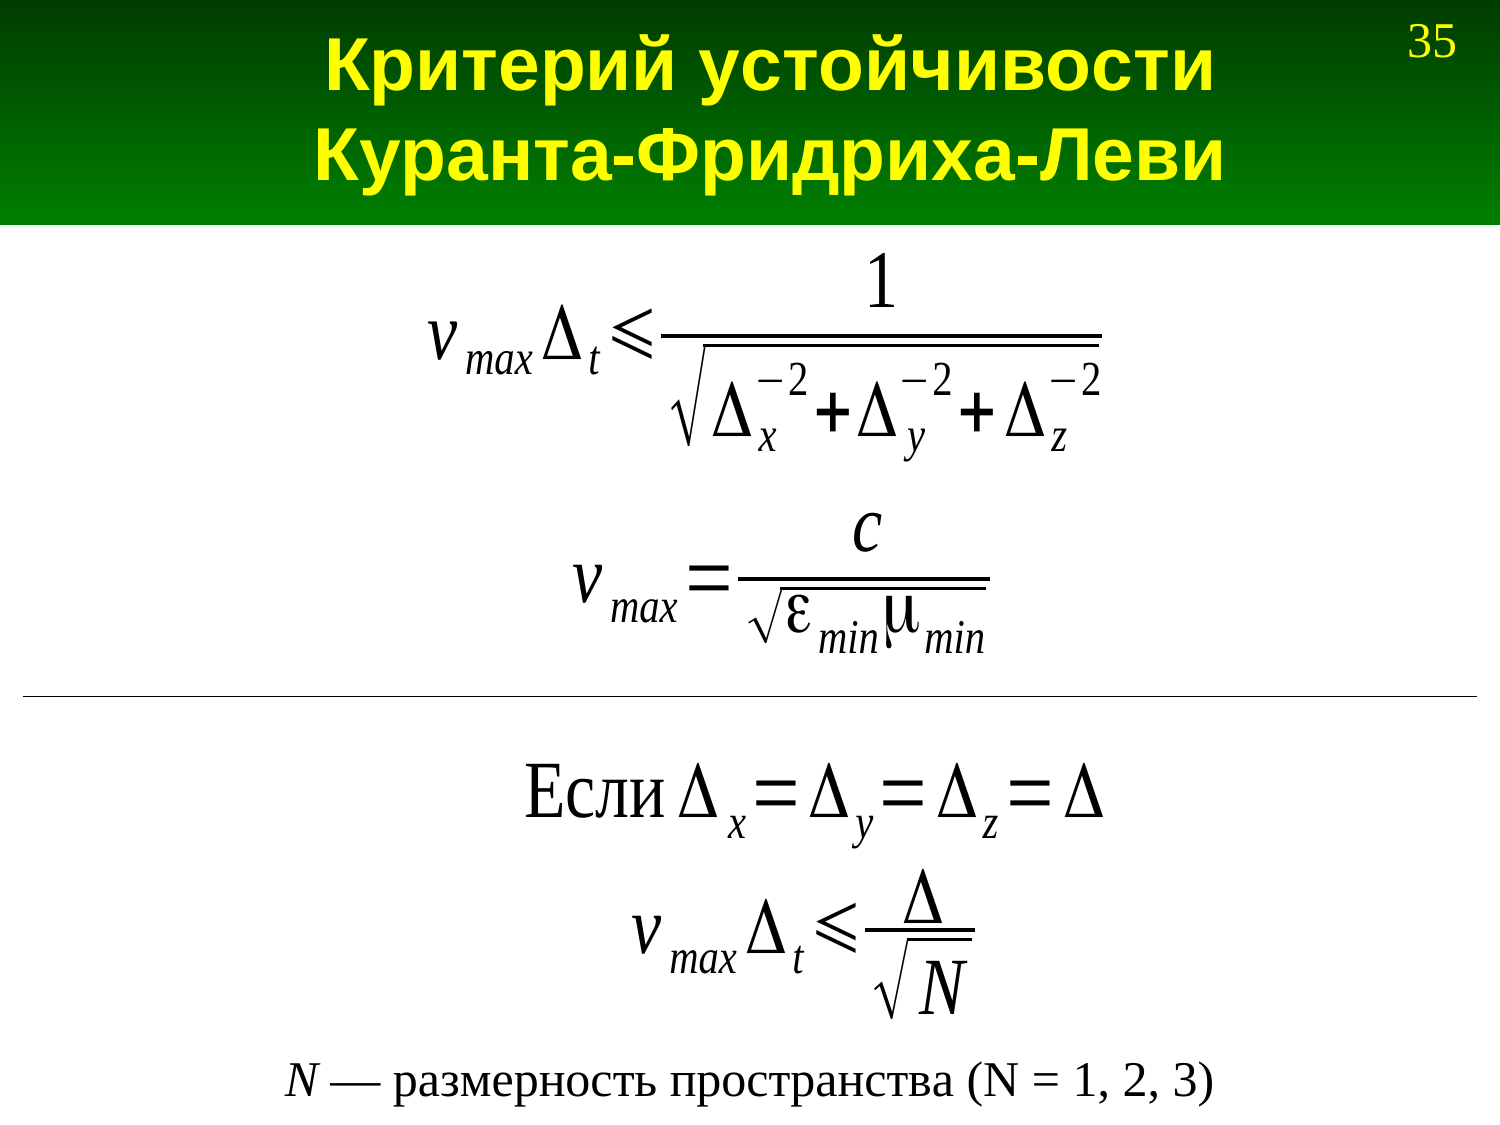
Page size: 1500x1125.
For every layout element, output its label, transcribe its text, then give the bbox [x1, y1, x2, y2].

chart [555, 480, 1011, 662]
chart [507, 746, 1123, 851]
text_box N — размерность пространства (N = 1, 2, 3) [269, 1039, 1231, 1115]
title Критерий устойчивости Куранта-Фридриха-Леви [100, 7, 1441, 204]
chart [614, 862, 997, 1034]
chart [410, 236, 1124, 464]
